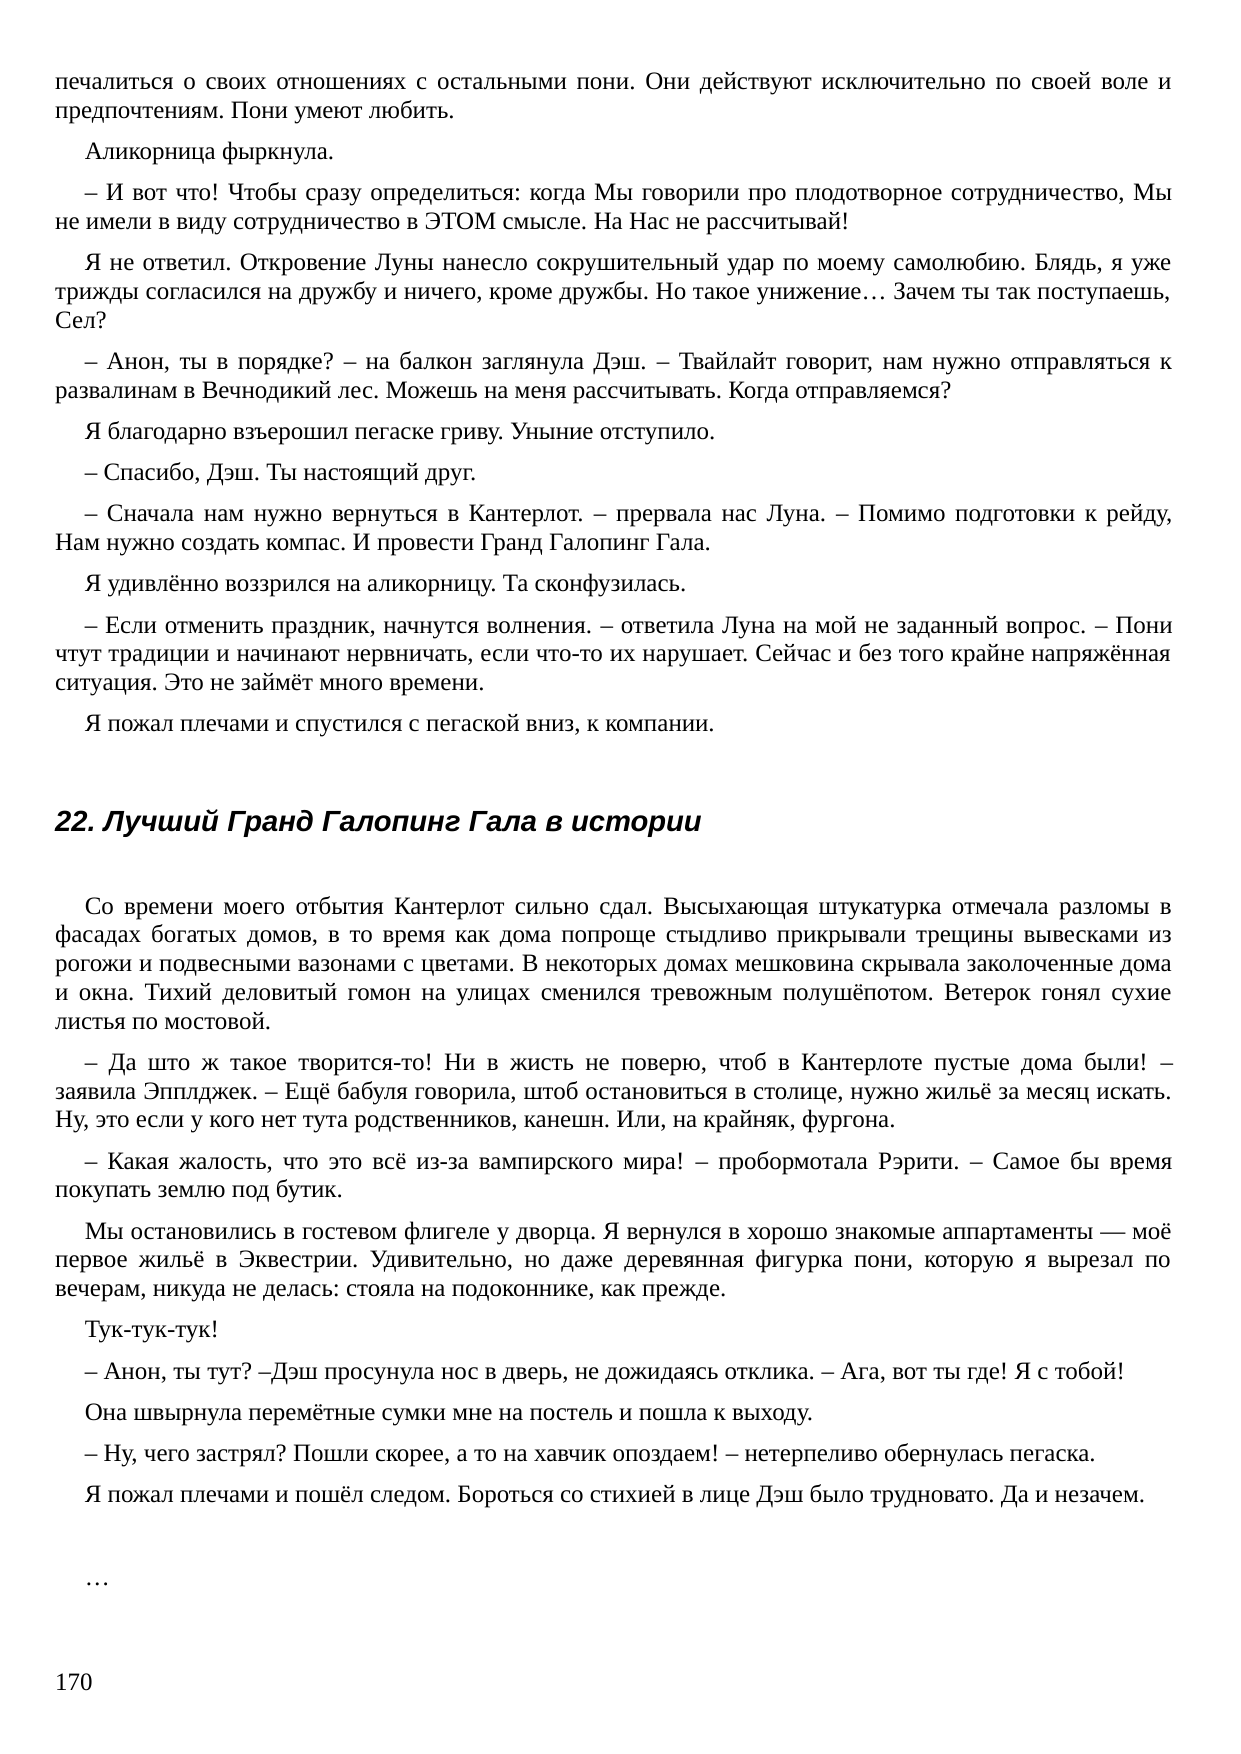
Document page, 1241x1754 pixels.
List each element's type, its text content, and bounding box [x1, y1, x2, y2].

text – Ну, чего застрял? Пошли скорее, а то на хавчик опоздаем! – нетерпеливо обернулась пегаска. [55, 1438, 1173, 1467]
text Тук-тук-тук! [55, 1314, 1173, 1343]
text … [55, 1562, 1173, 1591]
text Мы остановились в гостевом флигеле у дворца. Я вернулся в хорошо знакомые аппартаменты — моё первое жильё в Эквестрии. Удивительно, но даже деревянная фигурка пони, которую я вырезал по вечерам, никуда не делась: стояла на подоконнике, как прежде. [55, 1216, 1173, 1302]
text – Спасибо, Дэш. Ты настоящий друг. [55, 457, 1173, 486]
text Я пожал плечами и спустился с пегаской вниз, к компании. [55, 708, 1173, 737]
text Аликорница фыркнула. [55, 136, 1173, 165]
text – Анон, ты тут? –Дэш просунула нос в дверь, не дожидаясь отклика. – Ага, вот ты где! Я с тобой! [55, 1356, 1173, 1384]
text печалиться о своих отношениях с остальными пони. Они действуют исключительно по своей воле и предпочтениям. Пони умеют любить. [55, 66, 1173, 123]
text – И вот что! Чтобы сразу определиться: когда Мы говорили про плодотворное сотрудничество, Мы не имели в виду сотрудничество в ЭТОМ смысле. На Нас не рассчитывай! [55, 177, 1173, 235]
text – Анон, ты в порядке? – на балкон заглянула Дэш. – Твайлайт говорит, нам нужно отправляться к развалинам в Вечнодикий лес. Можешь на меня рассчитывать. Когда отправляемся? [55, 346, 1173, 403]
text – Какая жалость, что это всё из-за вампирского мира! – пробормотала Рэрити. – Самое бы время покупать землю под бутик. [55, 1146, 1173, 1203]
text Я благодарно взъерошил пегаске гриву. Уныние отступило. [55, 416, 1173, 445]
text Я удивлённо воззрился на аликорницу. Та сконфузилась. [55, 568, 1173, 597]
text Я пожал плечами и пошёл следом. Бороться со стихией в лице Дэш было трудновато. Да и незачем. [55, 1479, 1173, 1508]
text Я не ответил. Откровение Луны нанесло сокрушительный удар по моему самолюбию. Блядь, я уже трижды согласился на дружбу и ничего, кроме дружбы. Но такое унижение… Зачем ты так поступаешь, Сел? [55, 247, 1173, 333]
text Она швырнула перемётные сумки мне на постель и пошла к выходу. [55, 1397, 1173, 1426]
subtitle 22. Лучший Гранд Галопинг Гала в истории [55, 803, 1173, 837]
text – Сначала нам нужно вернуться в Кантерлот. – прервала нас Луна. – Помимо подготовки к рейду, Нам нужно создать компас. И провести Гранд Галопинг Гала. [55, 498, 1173, 556]
text Со времени моего отбытия Кантерлот сильно сдал. Высыхающая штукатурка отмечала разломы в фасадах богатых домов, в то время как дома попроще стыдливо прикрывали трещины вывесками из рогожи и подвесными вазонами с цветами. В некоторых домах мешковина скрывала заколоченные дома и окна. Тихий деловитый гомон на улицах сменился тревожным полушёпотом. Ветерок гонял сухие листья по мостовой. [55, 891, 1173, 1034]
text – Если отменить праздник, начнутся волнения. – ответила Луна на мой не заданный вопрос. – Пони чтут традиции и начинают нервничать, если что-то их нарушает. Сейчас и без того крайне напряжённая ситуация. Это не займёт много времени. [55, 610, 1173, 696]
text – Да што ж такое творится-то! Ни в жисть не поверю, чтоб в Кантерлоте пустые дома были! – заявила Эпплджек. – Ещё бабуля говорила, штоб остановиться в столице, нужно жильё за месяц искать. Ну, это если у кого нет тута родственников, канешн. Или, на крайняк, фургона. [55, 1047, 1173, 1133]
